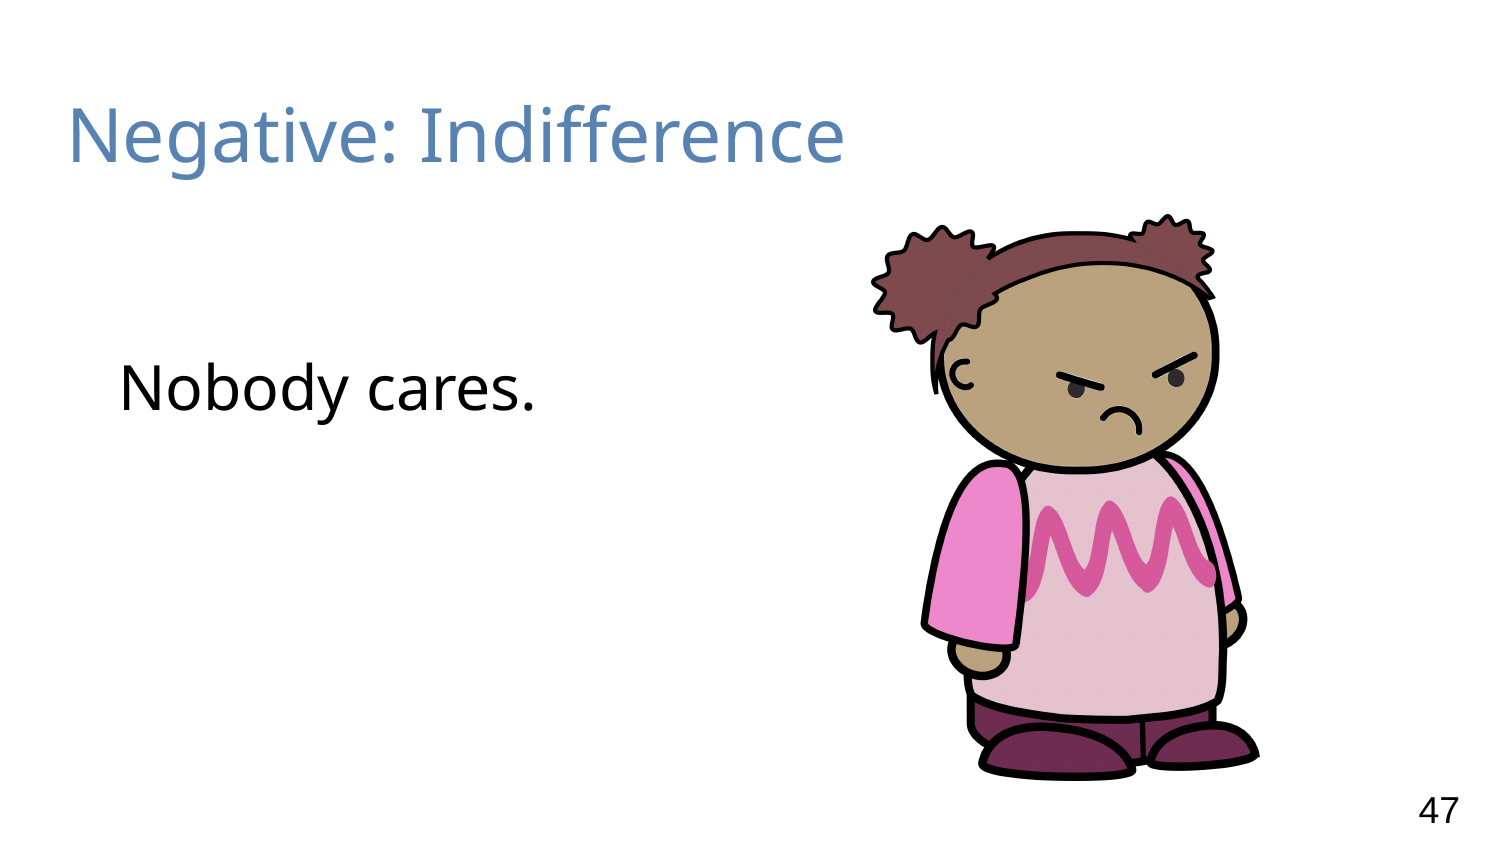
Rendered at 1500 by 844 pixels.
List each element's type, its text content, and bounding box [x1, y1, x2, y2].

text_box Nobody cares. [103, 332, 758, 639]
title Negative: Indifference [51, 72, 1449, 167]
picture [871, 214, 1260, 781]
